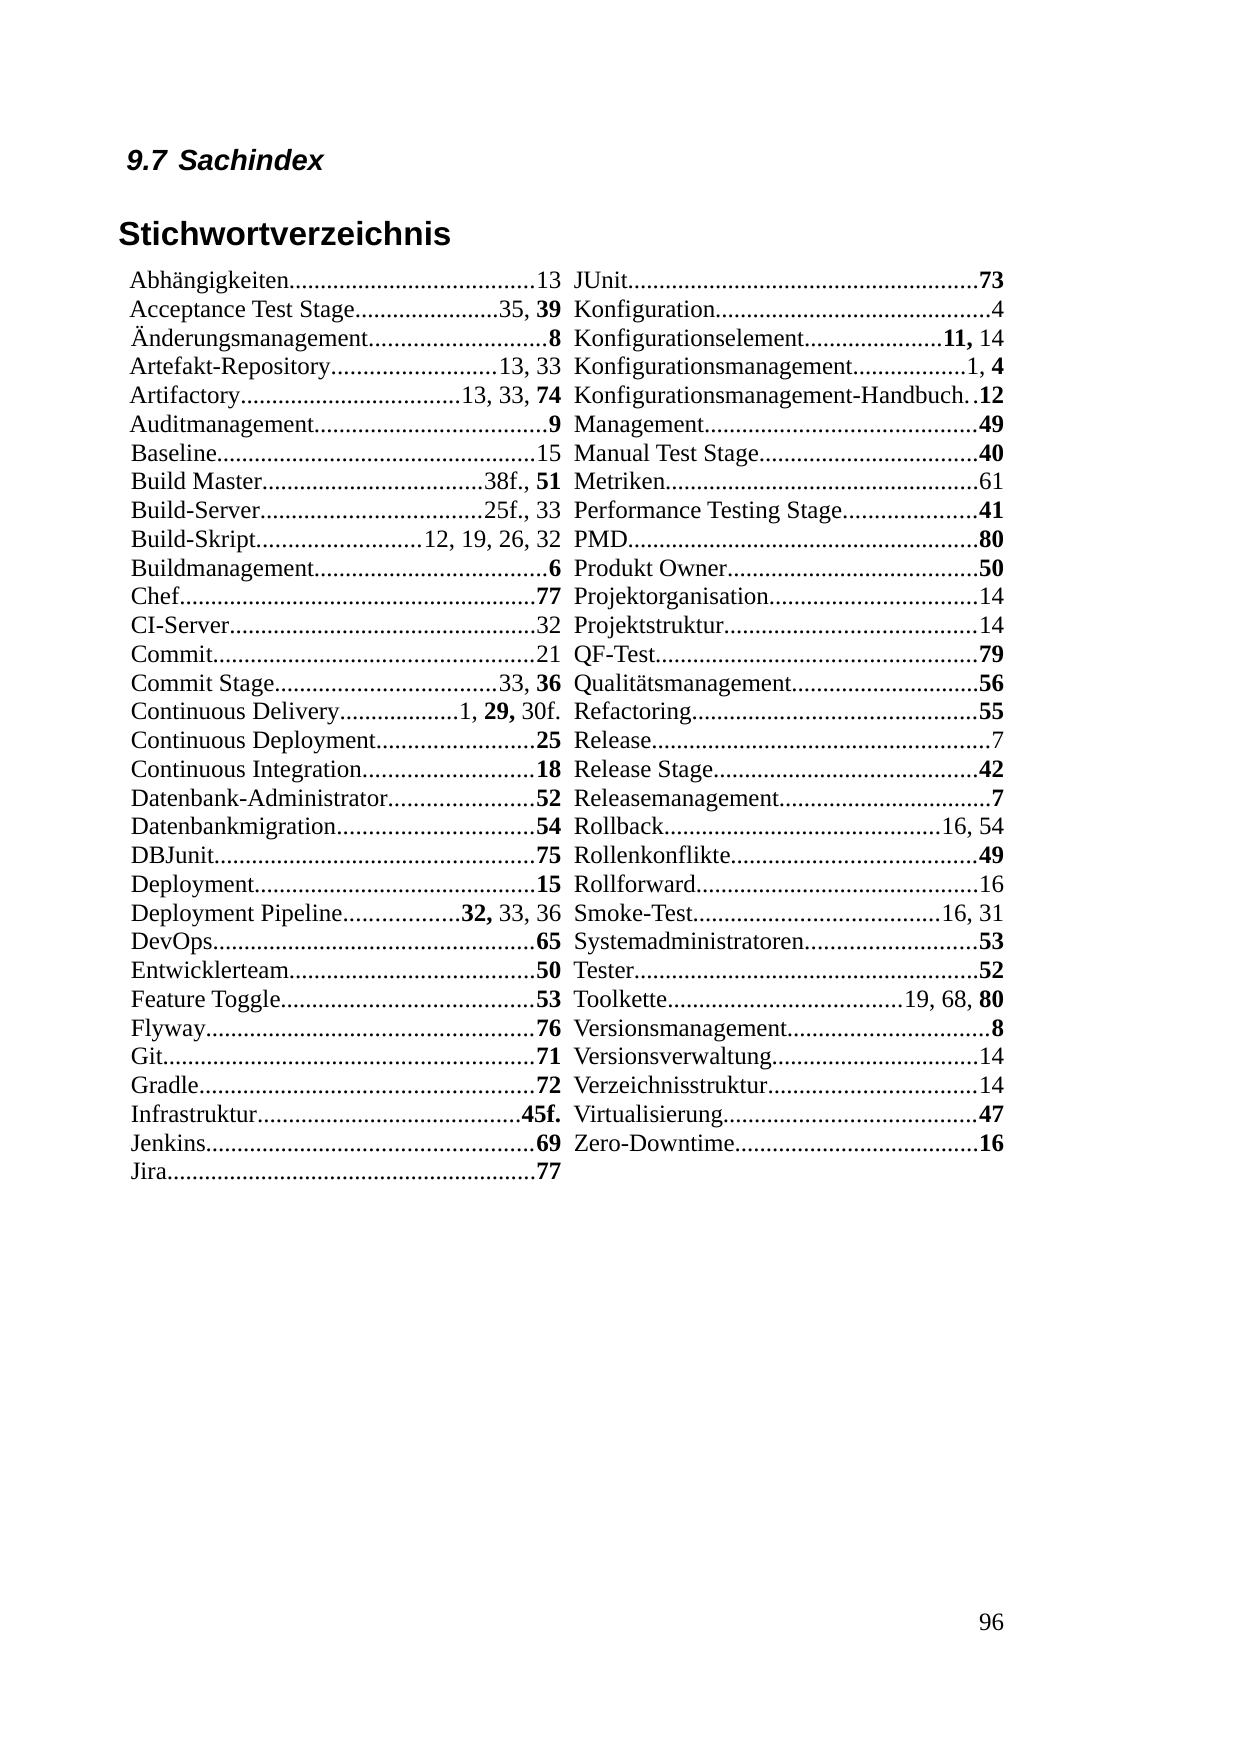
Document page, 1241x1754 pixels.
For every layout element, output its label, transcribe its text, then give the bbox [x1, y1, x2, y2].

text Management 49 [561, 409, 1004, 438]
text Refactoring 55 [561, 696, 1004, 725]
text Zero-Downtime 16 [561, 1128, 1004, 1156]
text Gradle 72 [118, 1070, 561, 1099]
text Commit 21 [118, 639, 561, 668]
text Jenkins 69 [118, 1128, 561, 1156]
text Performance Testing Stage 41 [561, 495, 1004, 524]
text Versionsmanagement 8 [561, 1013, 1004, 1041]
text Release 7 [561, 725, 1004, 754]
text Release Stage 42 [561, 754, 1004, 783]
text Manual Test Stage 40 [561, 438, 1004, 466]
text Produkt Owner 50 [561, 553, 1004, 581]
text Rollforward 16 [561, 869, 1004, 898]
text Infrastruktur 45f. [118, 1099, 561, 1128]
text JUnit 73 [561, 265, 1004, 294]
text Releasemanagement 7 [561, 783, 1004, 811]
text Artefakt-Repository 13, 33 [118, 351, 561, 380]
subtitle Stichwortverzeichnis [118, 214, 1004, 253]
text PMD 80 [561, 524, 1004, 553]
text Build Master 38f., 51 [118, 466, 561, 495]
text Smoke-Test 16, 31 [561, 898, 1004, 926]
text Konfigurationselement 11, 14 [561, 323, 1004, 351]
text Konfigurationsmanagement 1, 4 [561, 351, 1004, 380]
text Continuous Delivery 1, 29, 30f. [118, 696, 561, 725]
text Abhängigkeiten 13 [118, 265, 561, 294]
text Continuous Integration 18 [118, 754, 561, 783]
text Projektorganisation 14 [561, 581, 1004, 610]
text Versionsverwaltung 14 [561, 1041, 1004, 1070]
text Acceptance Test Stage 35, 39 [118, 294, 561, 323]
text Systemadministratoren 53 [561, 926, 1004, 955]
text Entwicklerteam 50 [118, 955, 561, 984]
text Qualitätsmanagement 56 [561, 668, 1004, 696]
text Baseline 15 [118, 438, 561, 466]
text DevOps 65 [118, 926, 561, 955]
text Virtualisierung 47 [561, 1099, 1004, 1128]
subtitle Sachindex [118, 143, 1004, 177]
text Rollenkonflikte 49 [561, 840, 1004, 869]
text Git 71 [118, 1041, 561, 1070]
text Artifactory 13, 33, 74 [118, 380, 561, 409]
text Continuous Deployment 25 [118, 725, 561, 754]
text DBJunit 75 [118, 840, 561, 869]
text Build-Server 25f., 33 [118, 495, 561, 524]
text Toolkette 19, 68, 80 [561, 984, 1004, 1013]
text Deployment 15 [118, 869, 561, 898]
text QF-Test 79 [561, 639, 1004, 668]
text Auditmanagement 9 [118, 409, 561, 438]
text Datenbank-Administrator 52 [118, 783, 561, 811]
text Änderungsmanagement 8 [118, 323, 561, 351]
text CI-Server 32 [118, 610, 561, 639]
text Commit Stage 33, 36 [118, 668, 561, 696]
text Chef 77 [118, 581, 561, 610]
text Tester 52 [561, 955, 1004, 984]
text Datenbankmigration 54 [118, 811, 561, 840]
text Rollback 16, 54 [561, 811, 1004, 840]
text Verzeichnisstruktur 14 [561, 1070, 1004, 1099]
text Jira 77 [118, 1156, 561, 1185]
text Feature Toggle 53 [118, 984, 561, 1013]
text Deployment Pipeline 32, 33, 36 [118, 898, 561, 926]
text Build-Skript 12, 19, 26, 32 [118, 524, 561, 553]
text Konfiguration 4 [561, 294, 1004, 323]
text Konfigurationsmanagement-Handbuch 12 [561, 380, 1004, 409]
text Projektstruktur 14 [561, 610, 1004, 639]
text Flyway 76 [118, 1013, 561, 1041]
text Metriken 61 [561, 466, 1004, 495]
text Buildmanagement 6 [118, 553, 561, 581]
